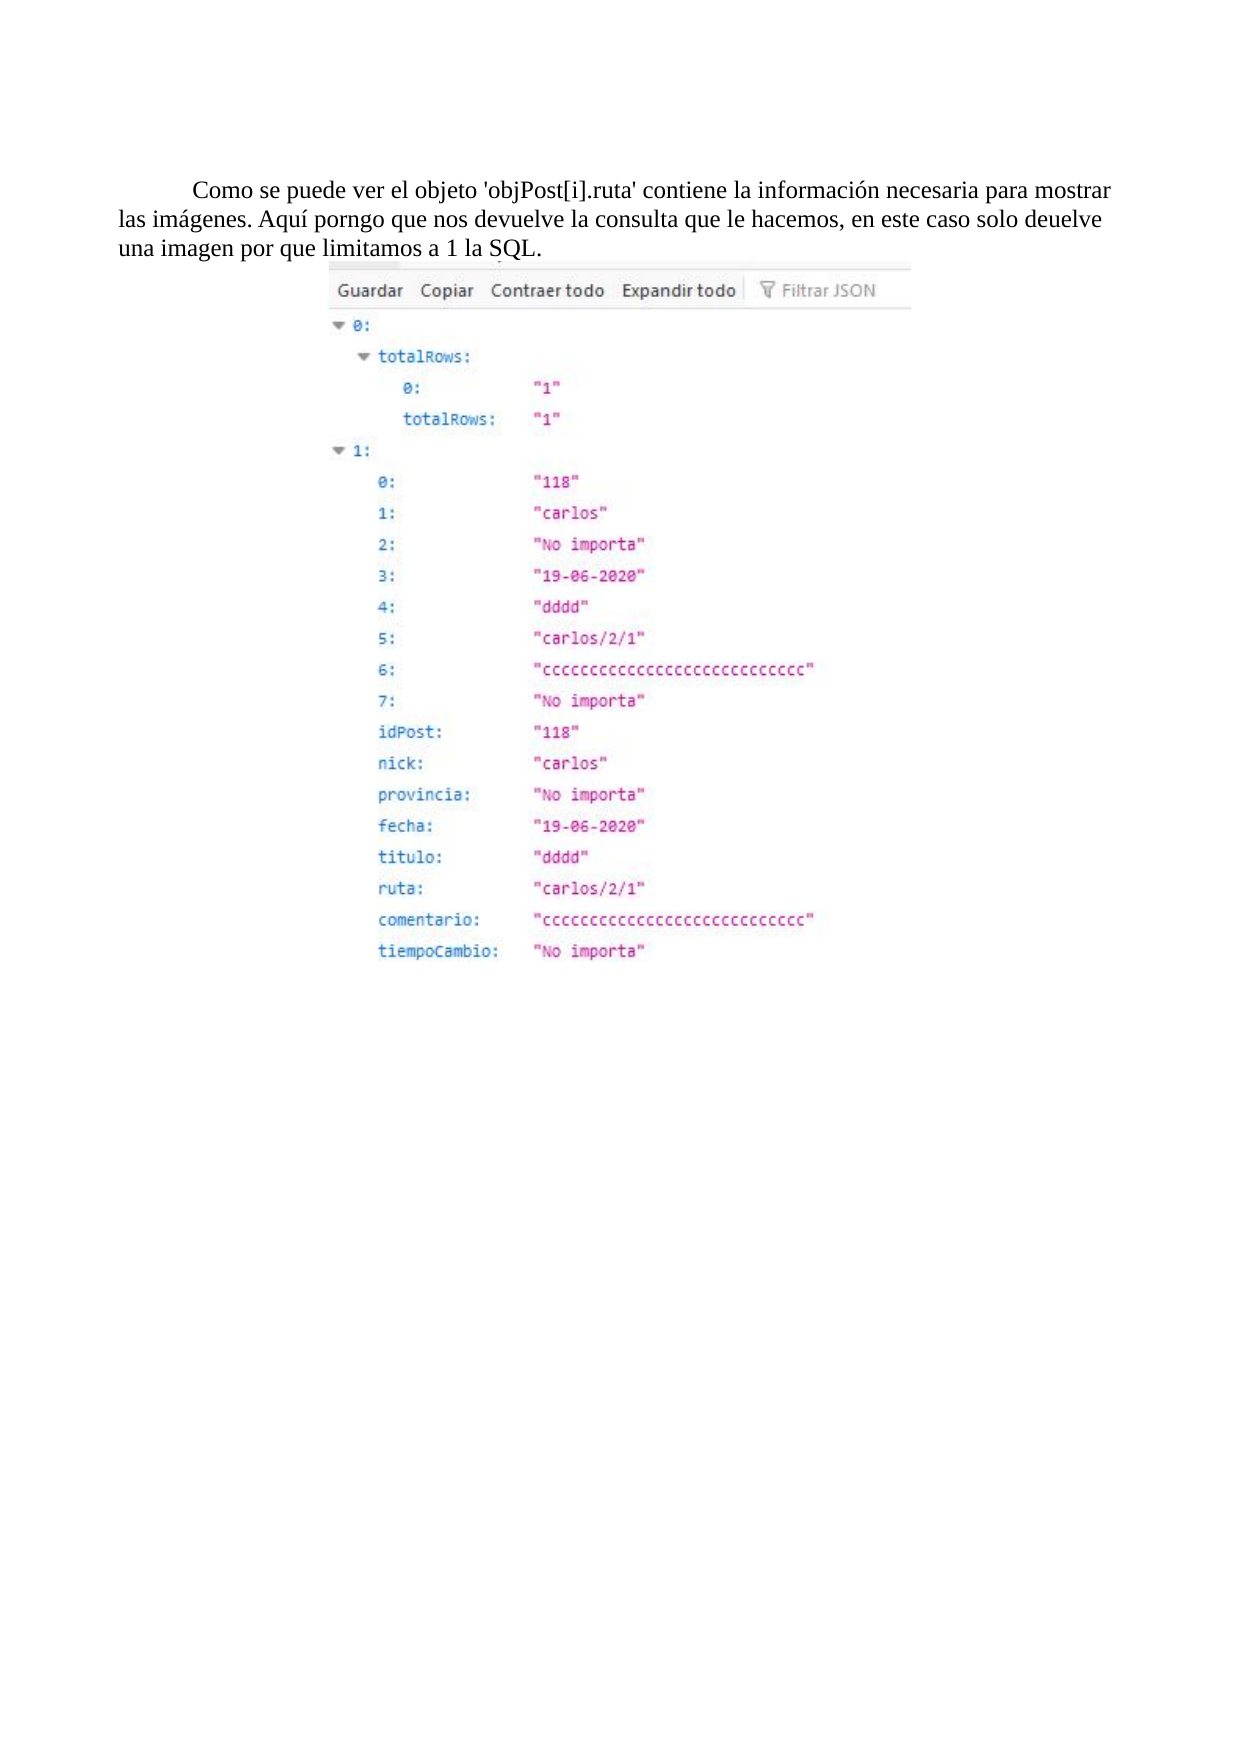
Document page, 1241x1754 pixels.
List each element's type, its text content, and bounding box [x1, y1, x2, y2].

text Como se puede ver el objeto 'objPost[i].ruta' contiene la información necesaria para mostrar las imágenes. Aquí porngo que nos devuelve la consulta que le hacemos, en este caso solo deuelve una imagen por que limitamos a 1 la SQL. [118, 176, 1122, 262]
picture [328, 261, 912, 1001]
